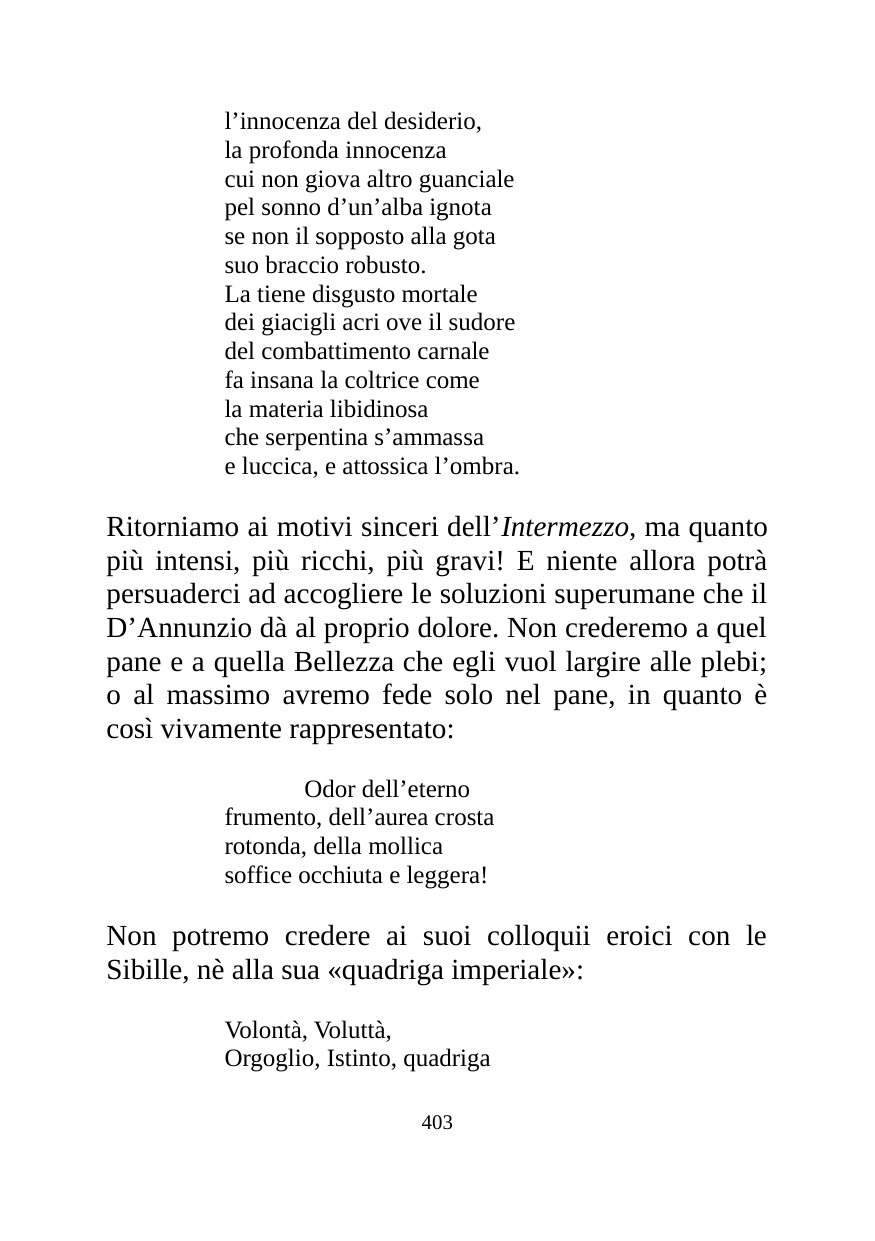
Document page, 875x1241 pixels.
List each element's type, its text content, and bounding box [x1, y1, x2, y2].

text Odor dell’eterno frumento, dell’aurea crosta rotonda, della mollica soffice occhiuta e leggera! [224, 774, 768, 889]
text l’innocenza del desiderio, la profonda innocenza cui non giova altro guanciale pel sonno d’un’alba ignota se non il sopposto alla gota suo braccio robusto. La tiene disgusto mortale dei giacigli acri ove il sudore del combattimento carnale fa insana la coltrice come la materia libidinosa che serpentina s’ammassa e luccica, e attossica l’ombra. [224, 106, 768, 480]
text Volontà, Voluttà, Orgoglio, Istinto, quadriga [224, 1015, 768, 1072]
text Ritorniamo ai motivi sinceri dell’Intermezzo, ma quanto più intensi, più ricchi, più gravi! E niente allora potrà persuaderci ad accogliere le soluzioni superumane che il D’Annunzio dà al proprio dolore. Non crederemo a quel pane e a quella Bellezza che egli vuol largire alle plebi; o al massimo avremo fede solo nel pane, in quanto è così vivamente rappresentato: [106, 509, 768, 744]
text Non potremo credere ai suoi colloquii eroici con le Sibille, nè alla sua «quadriga imperiale»: [106, 918, 768, 985]
